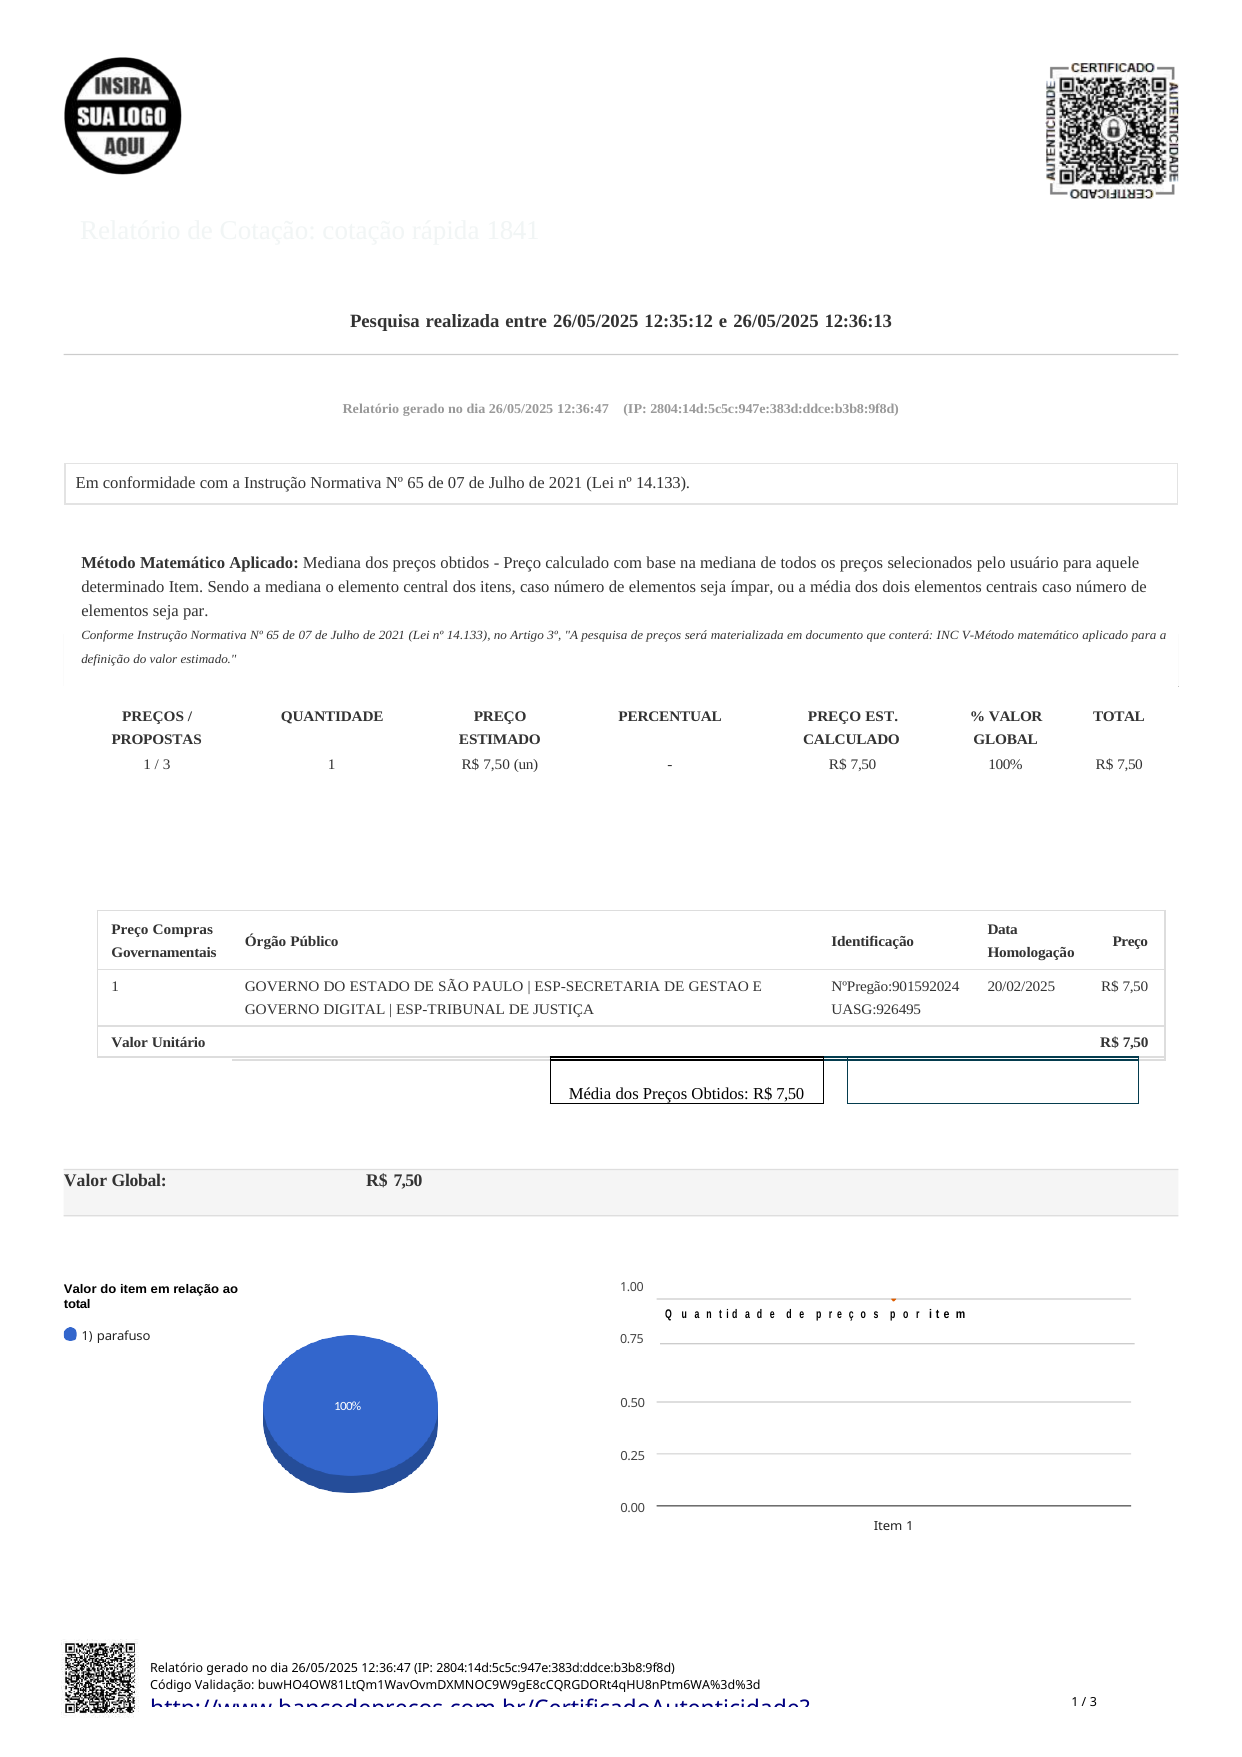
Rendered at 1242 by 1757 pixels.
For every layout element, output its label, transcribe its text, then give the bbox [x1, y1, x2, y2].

table_cell [97, 1058, 550, 1103]
table_cell R$ 7,50 [1088, 1027, 1164, 1056]
table_cell R$ 7,50 [1088, 970, 1164, 1025]
table_cell Mediana dos Preços Obtidos: R$ 7,50 [848, 1061, 1138, 1103]
table_cell GOVERNO DO ESTADO DE SÃO PAULO | ESP-SECRETARIA DE GESTAO E GOVERNO DIGITAL | ESP-TRIBUNAL DE JUSTIÇA [232, 970, 823, 1025]
table_cell 100% [936, 751, 1068, 789]
table_header PREÇOS / PROPOSTAS [65, 689, 241, 751]
text Método Matemático Aplicado: Mediana dos preços obtidos - Preço calculado com base na mediana de todos os preços selecionados pelo usuário para aquele determinado Item. Sendo a mediana o elemento central dos itens, caso número de elementos seja ímpar, ou a média dos dois elementos centrais caso número de elementos seja par. [81, 553, 1178, 619]
table_cell 1 [241, 751, 422, 789]
table_cell R$ 7,50 (un) [422, 751, 580, 789]
table_cell 1 / 3 [65, 751, 241, 789]
table_cell Valor Unitário [98, 1027, 232, 1056]
text Relatório gerado no dia 26/05/2025 12:36:47 (IP: 2804:14d:5c5c:947e:383d:ddce:b3b8:9f8d) [97, 401, 1144, 417]
table_cell R$ 7,50 [763, 751, 936, 789]
text 0.75 [620, 1330, 645, 1347]
table_cell 1 [98, 970, 232, 1025]
table_cell - [580, 751, 763, 789]
table_cell [1139, 1061, 1165, 1103]
table_header PERCENTUAL [580, 689, 763, 751]
table_header Data Homologação [975, 911, 1088, 968]
table_cell [232, 1027, 823, 1056]
text Relatório de Cotação: cotação rápida 1841 [80, 214, 1178, 246]
table_cell [975, 1027, 1088, 1056]
text Pesquisa realizada entre 26/05/2025 12:35:12 e 26/05/2025 12:36:13 [97, 310, 1144, 332]
text Em conformidade com a Instrução Normativa Nº 65 de 07 de Julho de 2021 (Lei nº 14.133). [75, 473, 1177, 492]
list parafuso [81, 1327, 267, 1344]
table_cell 20/02/2025 [975, 970, 1088, 1025]
table_header PREÇO EST. CALCULADO [763, 689, 936, 751]
table_cell [823, 1027, 975, 1056]
text 0.00 [97, 1499, 1168, 1516]
table_cell [824, 1061, 847, 1103]
table_header Preço Compras Governamentais [98, 911, 232, 968]
table_header Órgão Público [232, 911, 823, 968]
table_header TOTAL [1068, 687, 1179, 751]
table_header Identificação [823, 911, 975, 968]
text [97, 1447, 278, 1464]
text 0.50 [438, 1394, 1168, 1411]
text [97, 1394, 264, 1411]
table_header % VALOR GLOBAL [936, 689, 1068, 751]
table_header Preço [1088, 911, 1164, 968]
table_header QUANTIDADE [241, 689, 422, 751]
text QQuuaannttiiddaaddee ddee pprreeççooss ppoorr iitteemm [665, 1302, 1183, 1323]
text Valor do item em relação ao total [64, 1282, 267, 1311]
table_header PREÇO ESTIMADO [422, 689, 580, 751]
text Item 1 [605, 1517, 1182, 1534]
text 0.25 [423, 1447, 1168, 1464]
text 1.00 [620, 1278, 645, 1295]
table_cell NºPregão:901592024 UASG:926495 [823, 970, 975, 1025]
table_cell Média dos Preços Obtidos: R$ 7,50 [551, 1086, 823, 1103]
text Conforme Instrução Normativa Nº 65 de 07 de Julho de 2021 (Lei nº 14.133), no Artigo 3º, "A pesquisa de preços será materializada em documento que conterá: INC V-Método matemático aplicado para a definição do valor estimado." [81, 628, 1178, 666]
table_cell R$ 7,50 [1068, 751, 1179, 789]
